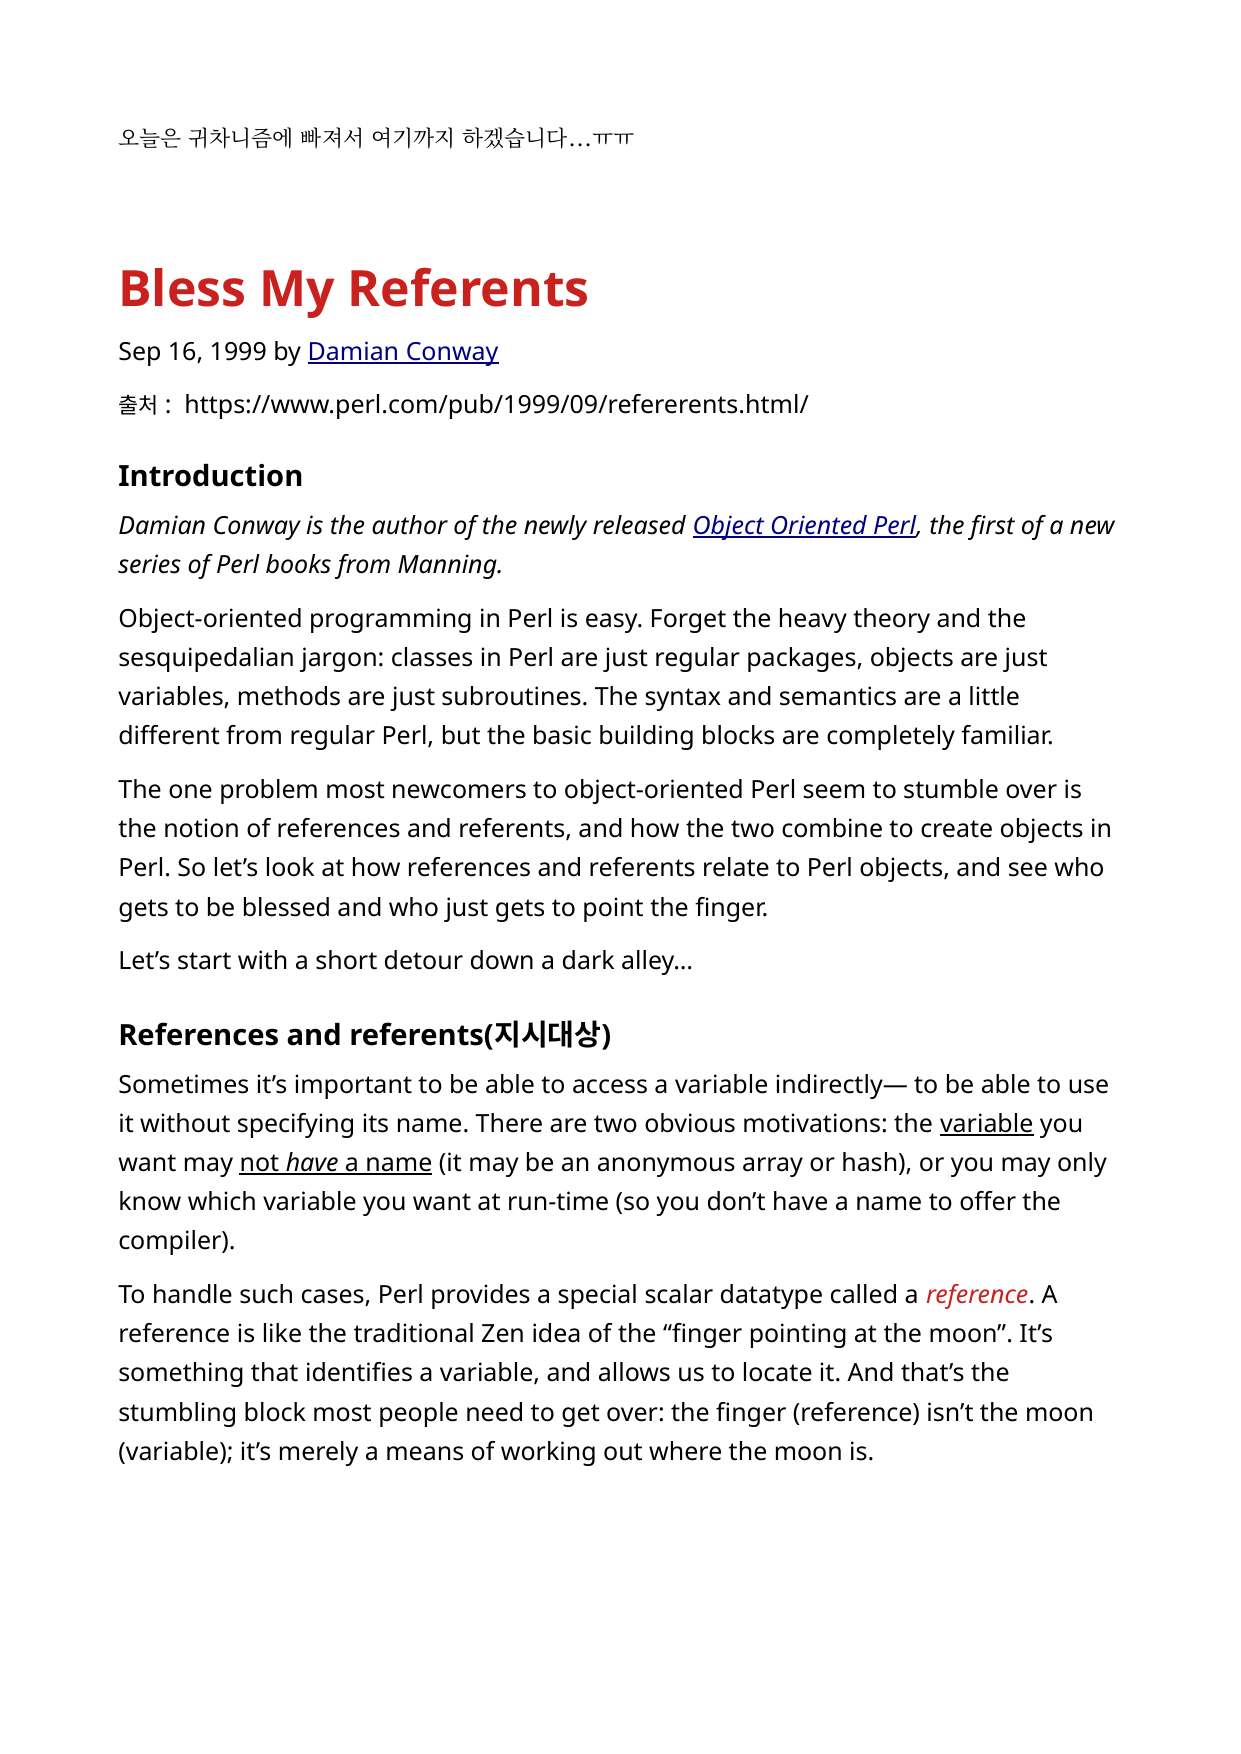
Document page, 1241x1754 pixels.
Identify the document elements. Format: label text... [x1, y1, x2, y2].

text Let’s start with a short detour down a dark alley… [118, 943, 1122, 977]
subtitle Bless My Referents [118, 253, 1122, 321]
text Damian Conway is the author of the newly released Object Oriented Perl, the first of a new series of Perl books from Manning. [118, 508, 1122, 581]
text Sep 16, 1999 by Damian Conway [118, 333, 1122, 367]
text Object-oriented programming in Perl is easy. Forget the heavy theory and the sesquipedalian jargon: classes in Perl are just regular packages, objects are just variables, methods are just subroutines. The syntax and semantics are a little different from regular Perl, but the basic building blocks are completely familiar. [118, 601, 1122, 752]
subtitle Introduction [118, 455, 1122, 495]
subtitle References and referents(지시대상) [118, 1011, 1122, 1054]
text The one problem most newcomers to object-oriented Perl seem to stumble over is the notion of references and referents, and how the two combine to create objects in Perl. So let’s look at how references and referents relate to Perl objects, and see who gets to be blessed and who just gets to point the finger. [118, 772, 1122, 923]
text 오늘은 귀차니즘에 빠져서 여기까지 하겠습니다...ㅠㅠ [118, 118, 1122, 154]
text 출처 : https://www.perl.com/pub/1999/09/refererents.html/ [118, 387, 1122, 421]
text Sometimes it’s important to be able to access a variable indirectly— to be able to use it without specifying its name. There are two obvious motivations: the variable you want may not have a name (it may be an anonymous array or hash), or you may only know which variable you want at run-time (so you don’t have a name to offer the compiler). [118, 1066, 1122, 1257]
text To handle such cases, Perl provides a special scalar datatype called a reference. A reference is like the traditional Zen idea of the “finger pointing at the moon”. It’s something that identifies a variable, and allows us to locate it. And that’s the stumbling block most people need to get over: the finger (reference) isn’t the moon (variable); it’s merely a means of working out where the moon is. [118, 1277, 1122, 1467]
